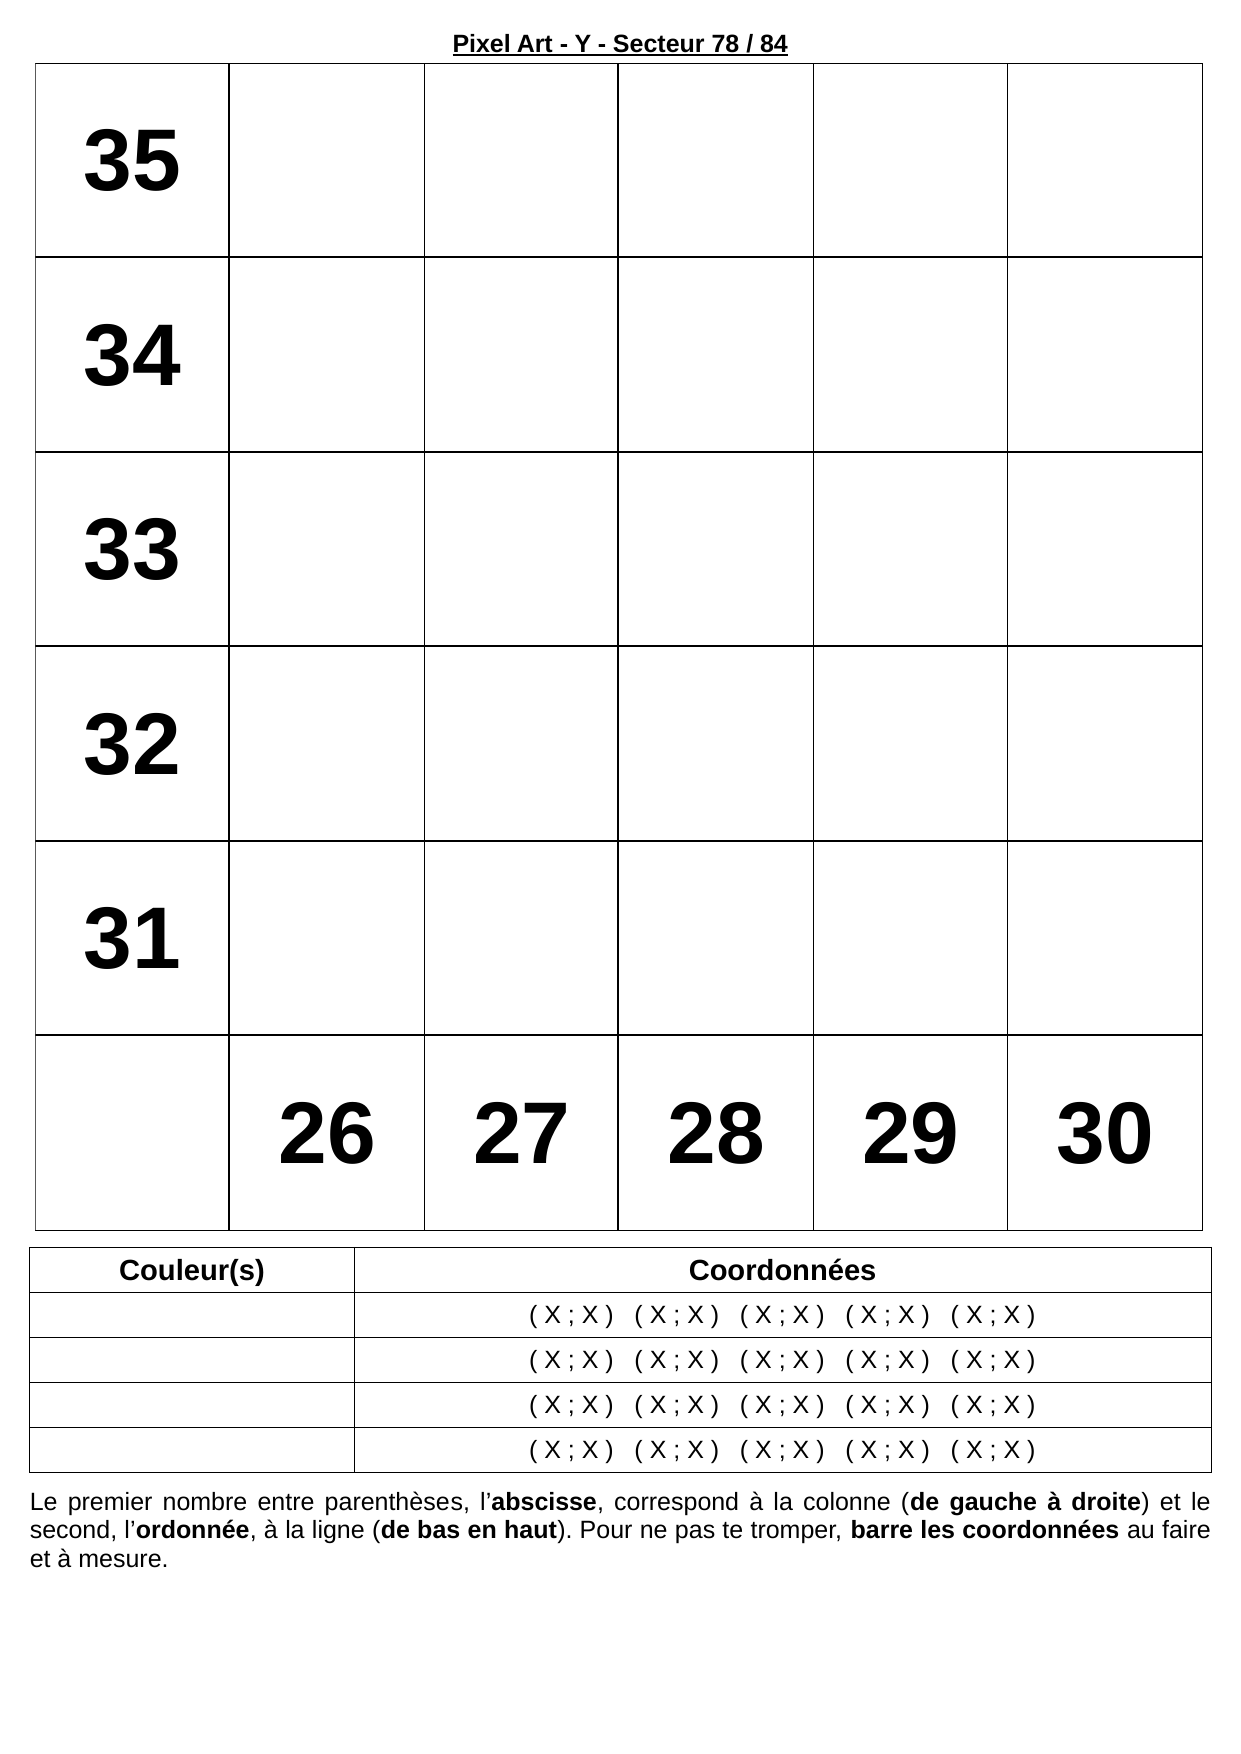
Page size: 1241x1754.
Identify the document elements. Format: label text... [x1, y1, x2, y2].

table_header Coordonnées [355, 1248, 1211, 1292]
text Pixel Art - Y - Secteur 78 / 84 [29, 29, 1211, 58]
table_cell [30, 1383, 354, 1427]
table_cell ( X ; X ) ( X ; X ) ( X ; X ) ( X ; X ) ( X ; X ) [355, 1293, 1211, 1337]
table_cell ( X ; X ) ( X ; X ) ( X ; X ) ( X ; X ) ( X ; X ) [355, 1338, 1211, 1382]
table_cell [30, 1428, 354, 1472]
table_cell [30, 1293, 354, 1337]
table_cell [30, 1338, 354, 1382]
table_cell ( X ; X ) ( X ; X ) ( X ; X ) ( X ; X ) ( X ; X ) [355, 1383, 1211, 1427]
text Le premier nombre entre parenthèses, l’abscisse, correspond à la colonne (de gauche à droite) et le second, l’ordonnée, à la ligne (de bas en haut). Pour ne pas te tromper, barre les coordonnées au faire et à mesure. [29, 1487, 1211, 1573]
table_cell ( X ; X ) ( X ; X ) ( X ; X ) ( X ; X ) ( X ; X ) [355, 1428, 1211, 1472]
table_header Couleur(s) [30, 1248, 354, 1292]
